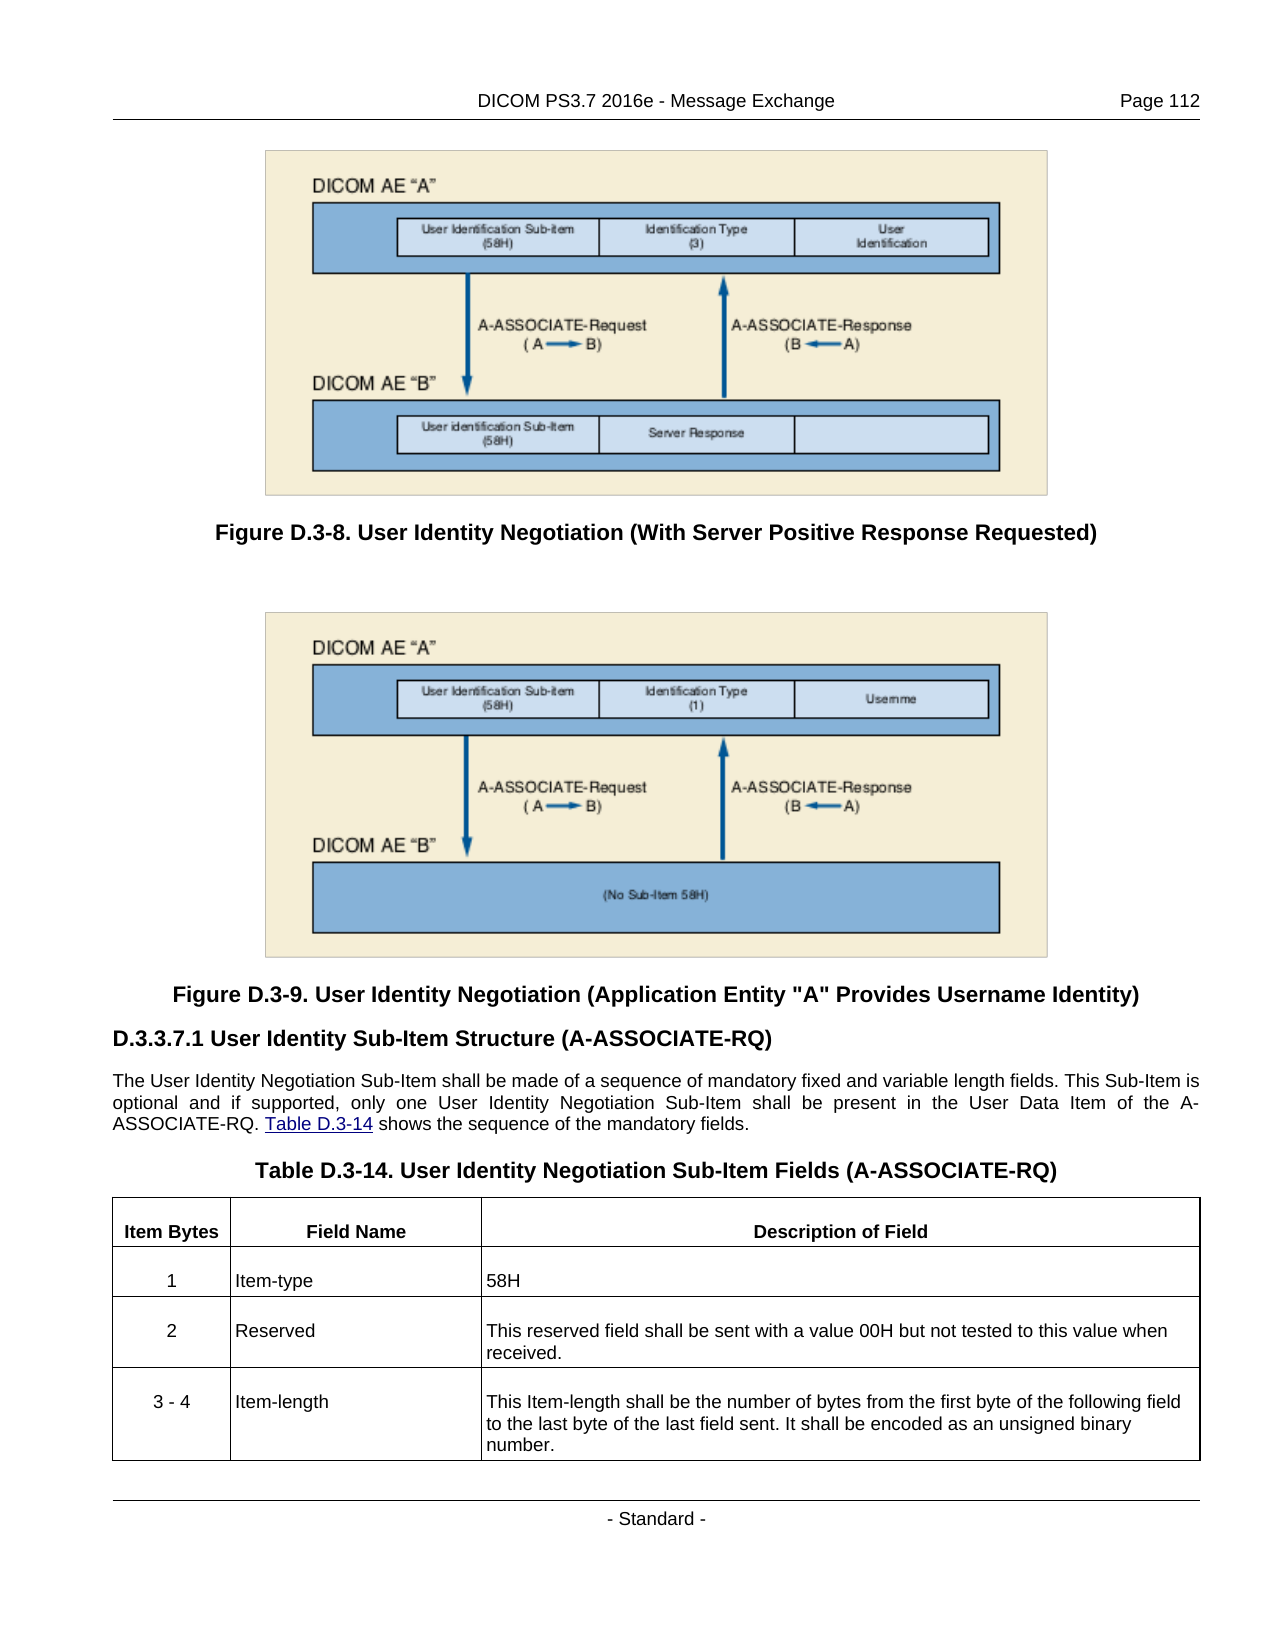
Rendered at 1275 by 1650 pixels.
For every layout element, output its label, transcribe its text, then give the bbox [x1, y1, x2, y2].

table_cell 58H [482, 1247, 1199, 1296]
table_cell 2 [113, 1297, 230, 1367]
text Figure D.3-9. User Identity Negotiation (Application Entity "A" Provides Username Identity) [112, 981, 1200, 1007]
table_cell 1 [113, 1247, 230, 1296]
table_header Item Bytes [113, 1198, 230, 1246]
picture [264, 150, 1049, 497]
table_cell This Item-length shall be the number of bytes from the first byte of the following field to the last byte of the last field sent. It shall be encoded as an unsigned binary number. [482, 1368, 1199, 1460]
table_cell 3 - 4 [113, 1368, 230, 1460]
table_cell Reserved [231, 1297, 481, 1367]
table_cell Item-type [231, 1247, 481, 1296]
text D.3.3.7.1 User Identity Sub-Item Structure (A-ASSOCIATE-RQ) [112, 1025, 1200, 1051]
text The User Identity Negotiation Sub-Item shall be made of a sequence of mandatory fixed and variable length fields. This Sub-Item is optional and if supported, only one User Identity Negotiation Sub-Item shall be present in the User Data Item of the A-ASSOCIATE-RQ. Table D.3-14 shows the sequence of the mandatory fields. [112, 1070, 1200, 1135]
table_header Description of Field [482, 1198, 1199, 1246]
table_header Field Name [231, 1198, 481, 1246]
text Figure D.3-8. User Identity Negotiation (With Server Positive Response Requested) [112, 519, 1200, 545]
text Table D.3-14. User Identity Negotiation Sub-Item Fields (A-ASSOCIATE-RQ) [112, 1157, 1200, 1183]
table_cell Item-length [231, 1368, 481, 1460]
picture [264, 611, 1049, 959]
table_cell This reserved field shall be sent with a value 00H but not tested to this value when received. [482, 1297, 1199, 1367]
